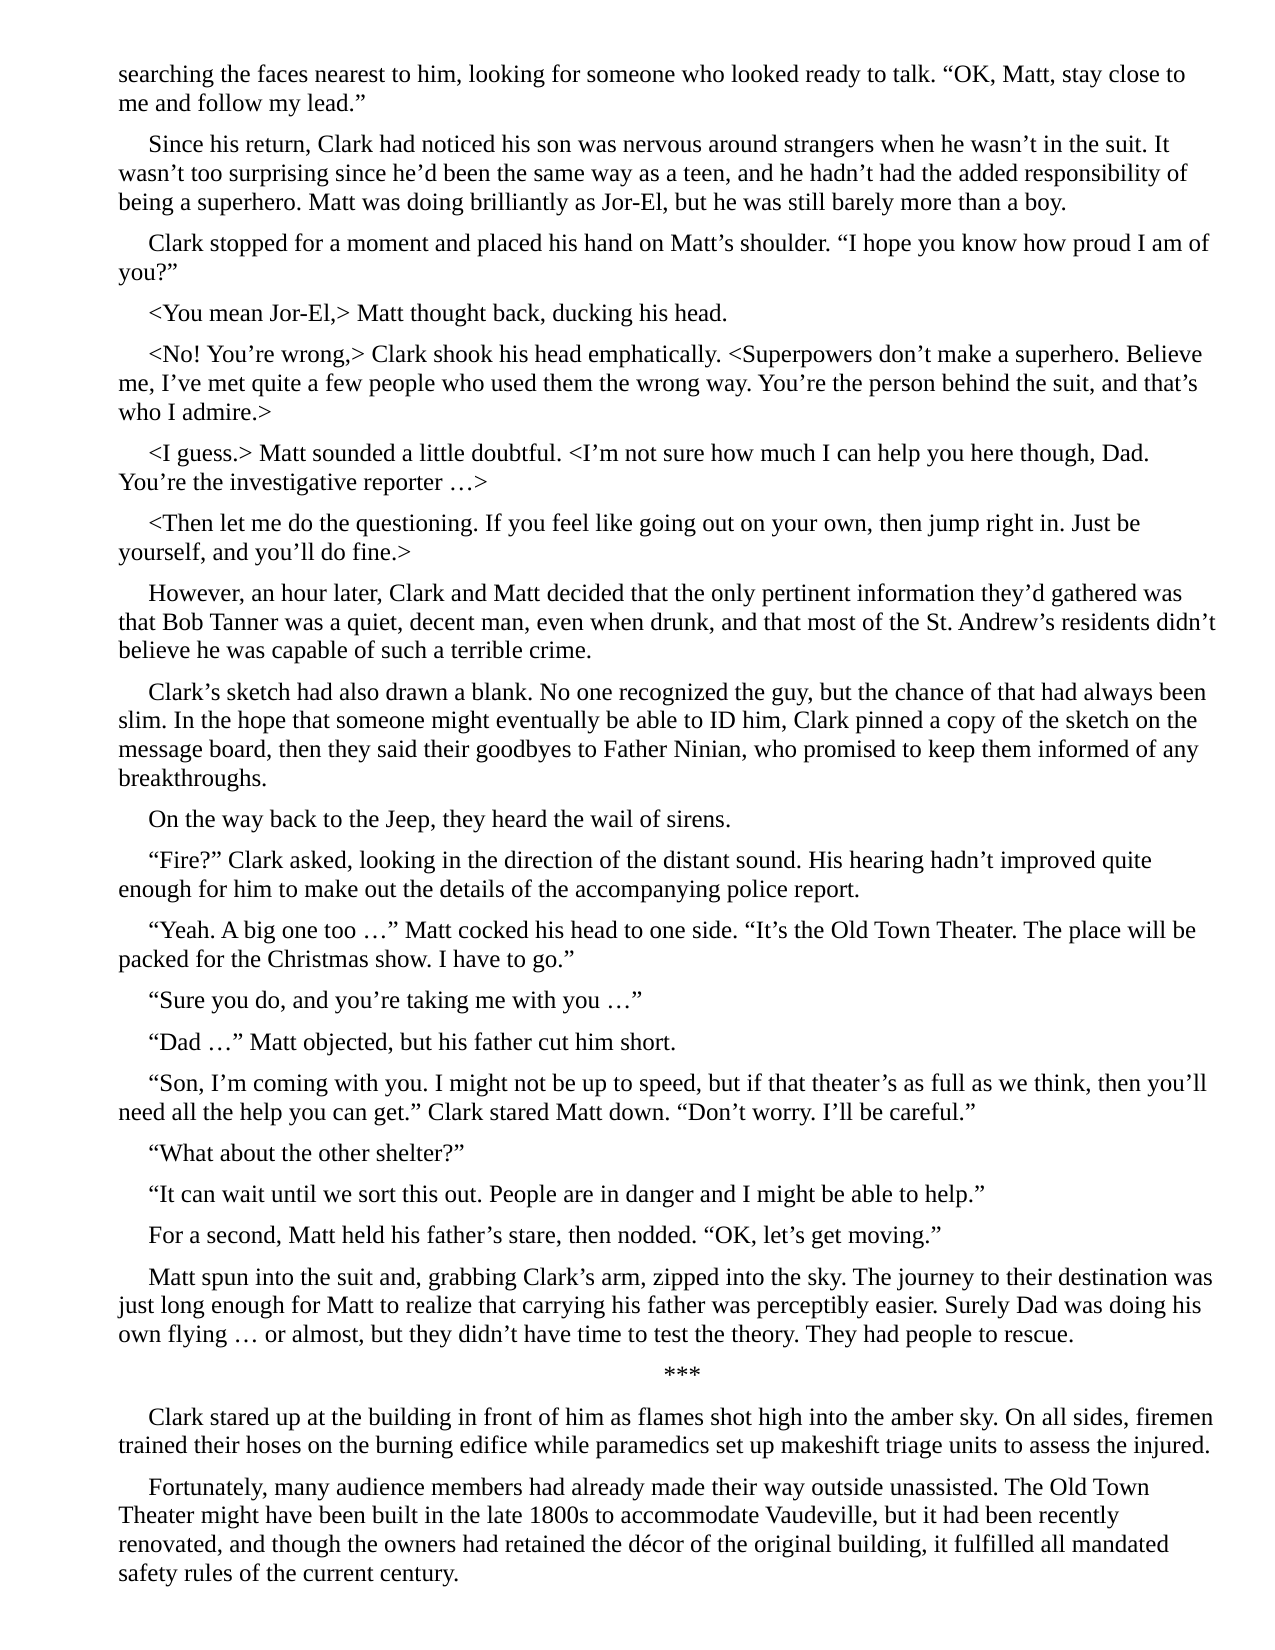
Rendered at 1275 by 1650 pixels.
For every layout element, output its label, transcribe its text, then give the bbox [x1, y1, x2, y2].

text Matt spun into the suit and, grabbing Clark’s arm, zipped into the sky. The journey to their destination was just long enough for Matt to realize that carrying his father was perceptibly easier. Surely Dad was doing his own flying … or almost, but they didn’t have time to test the theory. They had people to rescue. [118, 1262, 1216, 1348]
text Since his return, Clark had noticed his son was nervous around strangers when he wasn’t in the suit. It wasn’t too surprising since he’d been the same way as a teen, and he hadn’t had the added responsibility of being a superhero. Matt was doing brilliantly as Jor-El, but he was still barely more than a boy. [118, 129, 1216, 215]
text “Dad …” Matt objected, but his father cut him short. [118, 1027, 1216, 1055]
text <I guess.> Matt sounded a little doubtful. <I’m not sure how much I can help you here though, Dad. You’re the investigative reporter …> [118, 438, 1216, 495]
text Clark stopped for a moment and placed his hand on Matt’s shoulder. “I hope you know how proud I am of you?” [118, 228, 1216, 285]
text searching the faces nearest to him, looking for someone who looked ready to talk. “OK, Matt, stay close to me and follow my lead.” [118, 59, 1216, 117]
text “It can wait until we sort this out. People are in danger and I might be able to help.” [118, 1179, 1216, 1208]
text On the way back to the Jeep, they heard the wail of sirens. [118, 804, 1216, 833]
text “Fire?” Clark asked, looking in the direction of the distant sound. His hearing hadn’t improved quite enough for him to make out the details of the accompanying police report. [118, 845, 1216, 903]
text <You mean Jor-El,> Matt thought back, ducking his head. [118, 298, 1216, 327]
text Clark stared up at the building in front of him as flames shot high into the amber sky. On all sides, firemen trained their hoses on the burning edifice while paramedics set up makeshift triage units to assess the injured. [118, 1402, 1216, 1459]
text <No! You’re wrong,> Clark shook his head emphatically. <Superpowers don’t make a superhero. Believe me, I’ve met quite a few people who used them the wrong way. You’re the person behind the suit, and that’s who I admire.> [118, 339, 1216, 425]
text *** [118, 1360, 1216, 1389]
text For a second, Matt held his father’s stare, then nodded. “OK, let’s get moving.” [118, 1220, 1216, 1249]
text “What about the other shelter?” [118, 1138, 1216, 1167]
text “Sure you do, and you’re taking me with you …” [118, 985, 1216, 1014]
text However, an hour later, Clark and Matt decided that the only pertinent information they’d gathered was that Bob Tanner was a quiet, decent man, even when drunk, and that most of the St. Andrew’s residents didn’t believe he was capable of such a terrible crime. [118, 578, 1216, 664]
text “Yeah. A big one too …” Matt cocked his head to one side. “It’s the Old Town Theater. The place will be packed for the Christmas show. I have to go.” [118, 915, 1216, 973]
text Fortunately, many audience members had already made their way outside unassisted. The Old Town Theater might have been built in the late 1800s to accommodate Vaudeville, but it had been recently renovated, and though the owners had retained the décor of the original building, it fulfilled all mandated safety rules of the current century. [118, 1472, 1216, 1587]
text “Son, I’m coming with you. I might not be up to speed, but if that theater’s as full as we think, then you’ll need all the help you can get.” Clark stared Matt down. “Don’t worry. I’ll be careful.” [118, 1068, 1216, 1125]
text Clark’s sketch had also drawn a blank. No one recognized the guy, but the chance of that had always been slim. In the hope that someone might eventually be able to ID him, Clark pinned a copy of the sketch on the message board, then they said their goodbyes to Father Ninian, who promised to keep them informed of any breakthroughs. [118, 677, 1216, 792]
text <Then let me do the questioning. If you feel like going out on your own, then jump right in. Just be yourself, and you’ll do fine.> [118, 508, 1216, 565]
